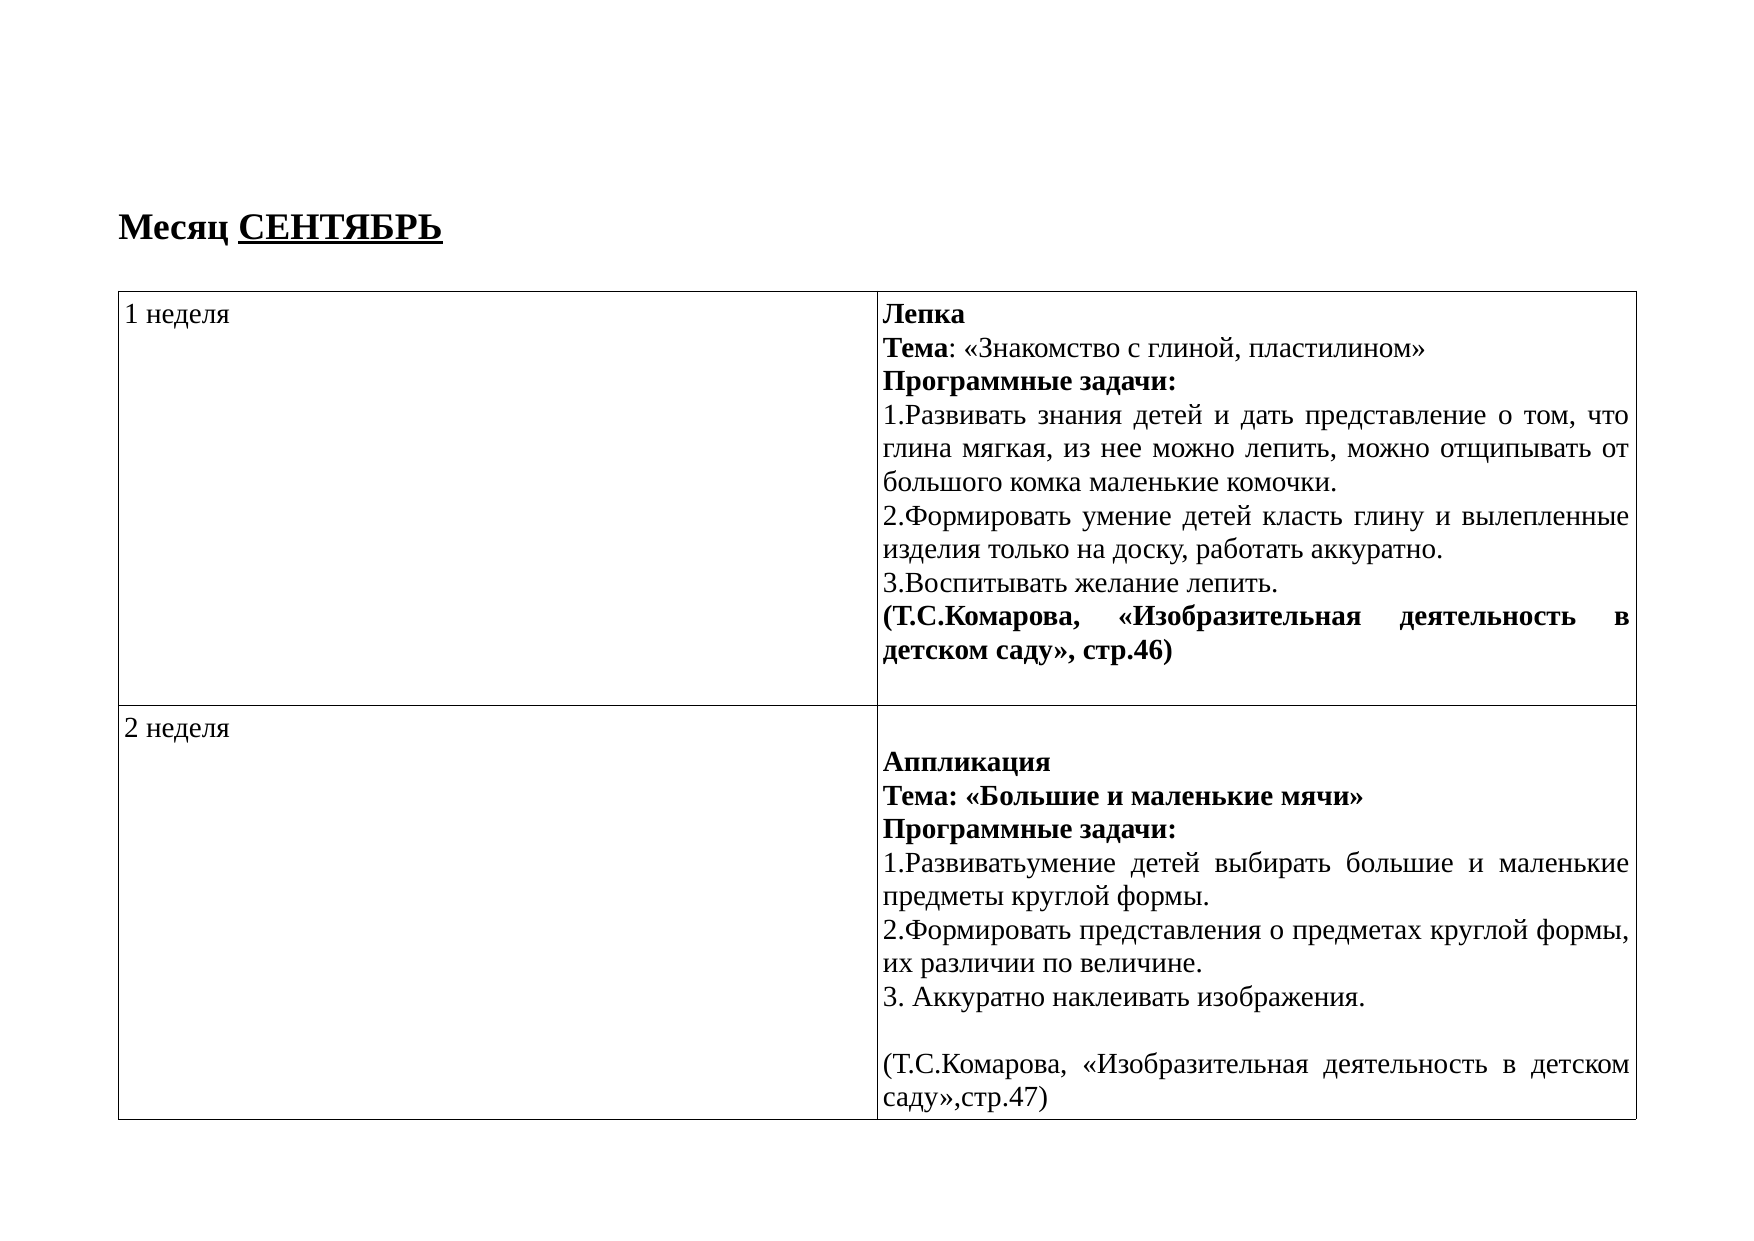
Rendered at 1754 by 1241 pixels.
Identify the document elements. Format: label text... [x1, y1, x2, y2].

table_header 1 неделя [119, 292, 877, 705]
table_cell Аппликация Тема: «Большие и маленькие мячи» Программные задачи: 1.Развиватьумение детей выбирать большие и маленькие предметы круглой формы. 2.Формировать представления о предметах круглой формы, их различии по величине. 3. Аккуратно наклеивать изображения. (Т.С.Комарова, «Изобразительная деятельность в детском саду»,стр.47) [878, 706, 1636, 1119]
table_header Лепка Тема: «Знакомство с глиной, пластилином» Программные задачи: 1.Развивать знания детей и дать представление о том, что глина мягкая, из нее можно лепить, можно отщипывать от большого комка маленькие комочки. 2.Формировать умение детей класть глину и вылепленные изделия только на доску, работать аккуратно. 3.Воспитывать желание лепить. (Т.С.Комарова, «Изобразительная деятельность в детском саду», стр.46) [878, 292, 1636, 705]
text Месяц СЕНТЯБРЬ [118, 204, 1636, 247]
table_cell 2 неделя [119, 706, 877, 1119]
